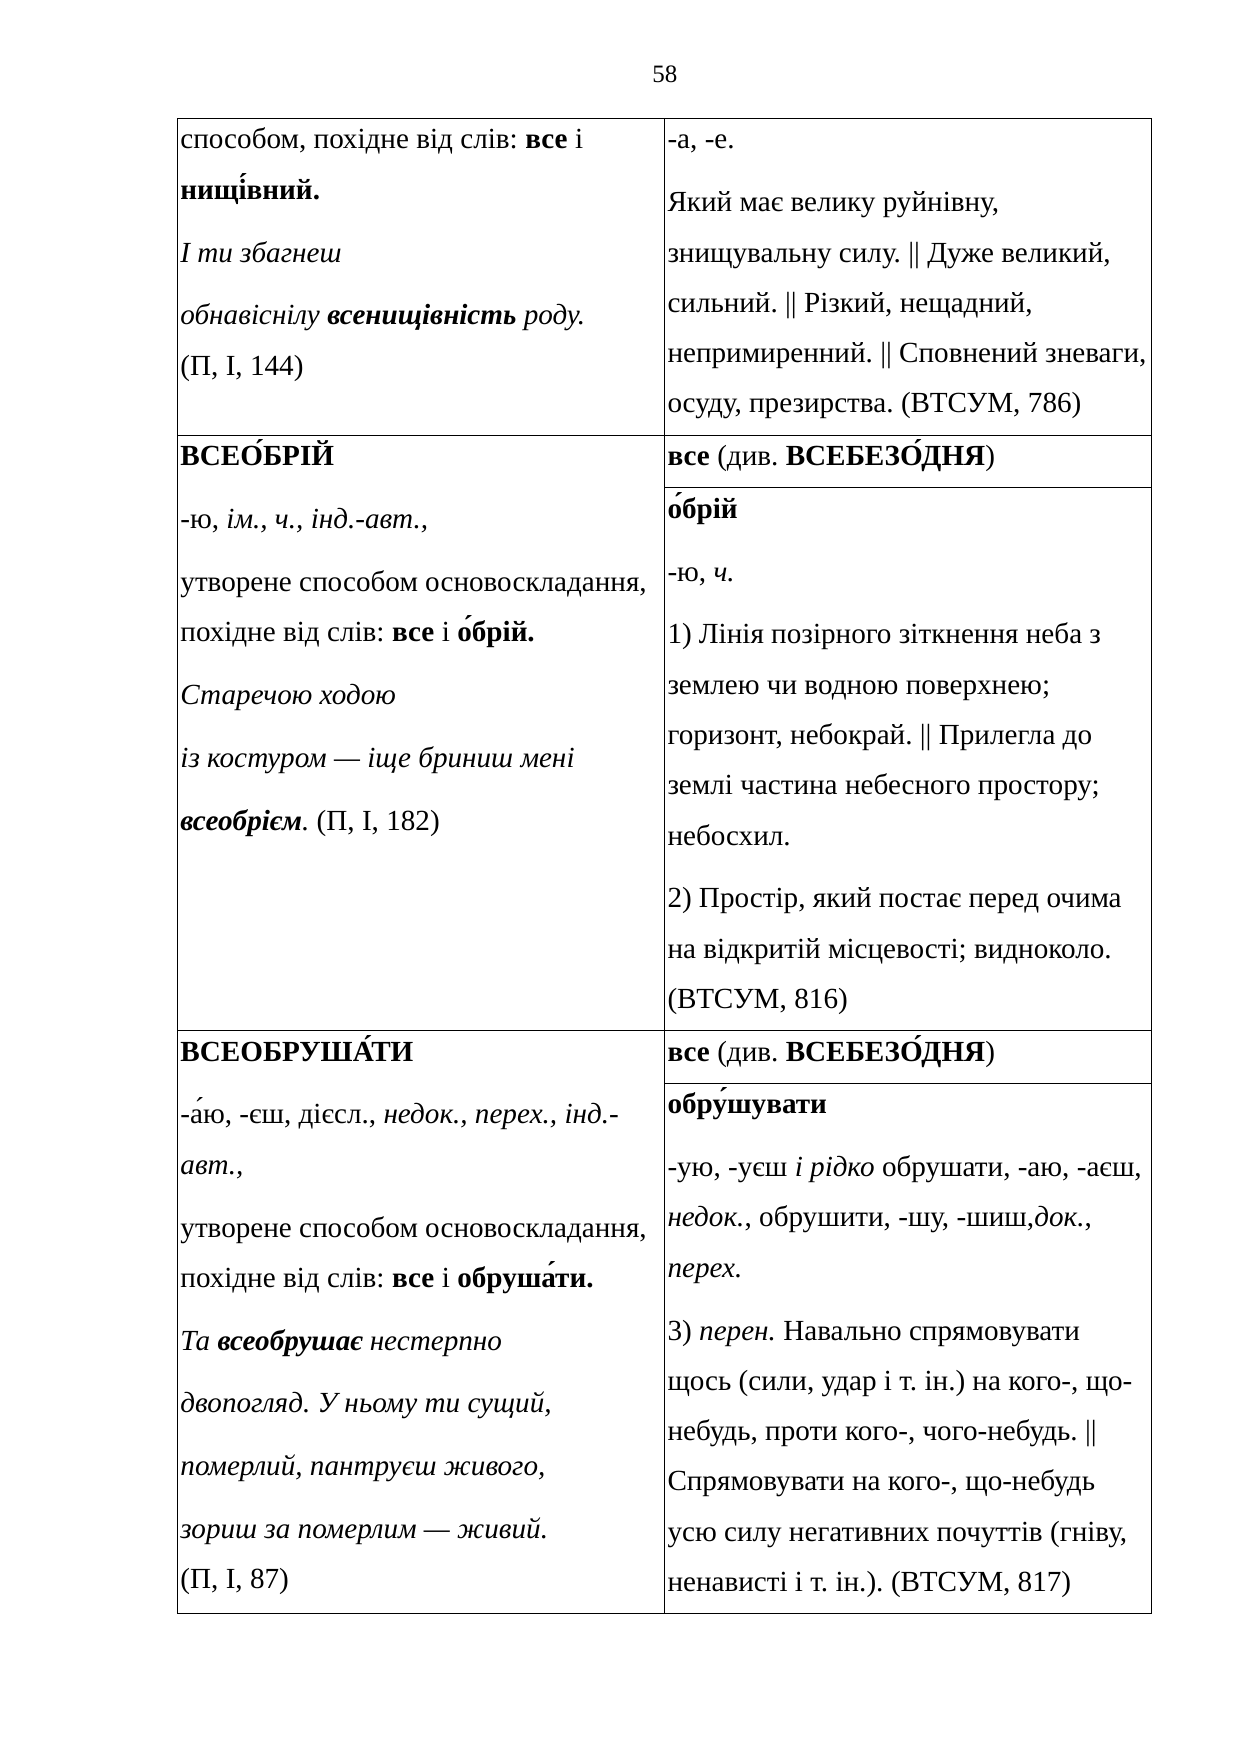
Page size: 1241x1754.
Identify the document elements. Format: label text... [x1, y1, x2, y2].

table_cell способом, похідне від слів: все і нищі́вний. І ти збагнеш обнавіснілу всенищівність роду. (П, І, 144) [178, 119, 664, 435]
table_cell о́брій -ю, ч. 1) Лінія позірного зіткнення неба з землею чи водною поверхнею; горизонт, небокрай. || Прилегла до землі частина небесного простору; небосхил. 2) Простір, який постає перед очима на відкритій місцевості; видноколо. (ВТСУМ, 816) [665, 488, 1151, 1030]
table_cell все (див. ВСЕБЕЗО́ДНЯ) [665, 1031, 1151, 1083]
table_cell ВСЕОБРУША́ТИ -а́ю, -єш, дієсл., недок., перех., інд.-авт., утворене способом основоскладання, похідне від слів: все і обруша́ти. Та всеобрушає нестерпно двопогляд. У ньому ти сущий, померлий, пантруєш живого, зориш за померлим — живий. (П, І, 87) [178, 1031, 664, 1613]
table_cell все (див. ВСЕБЕЗО́ДНЯ) [665, 436, 1151, 487]
table_cell обру́шувати -ую, -уєш і рідко обрушати, -аю, -аєш, недок., обрушити, -шу, -шиш,док., перех. 3) перен. Навально спрямовувати щось (сили, удар і т. ін.) на кого-, що-небудь, проти кого-, чого-небудь. || Спрямовувати на кого-, що-небудь усю силу негативних почуттів (гніву, ненависті і т. ін.). (ВТСУМ, 817) [665, 1084, 1151, 1613]
table_cell ВСЕО́БРІЙ -ю, ім., ч., інд.-авт., утворене способом основоскладання, похідне від слів: все і о́брій. Старечою ходою із костуром — іще бриниш мені всеобрієм. (П, І, 182) [178, 436, 664, 1030]
table_cell -а, -е. Який має велику руйнівну, знищувальну силу. || Дуже великий, сильний. || Різкий, нещадний, непримиренний. || Сповнений зневаги, осуду, презирства. (ВТСУМ, 786) [665, 119, 1151, 435]
